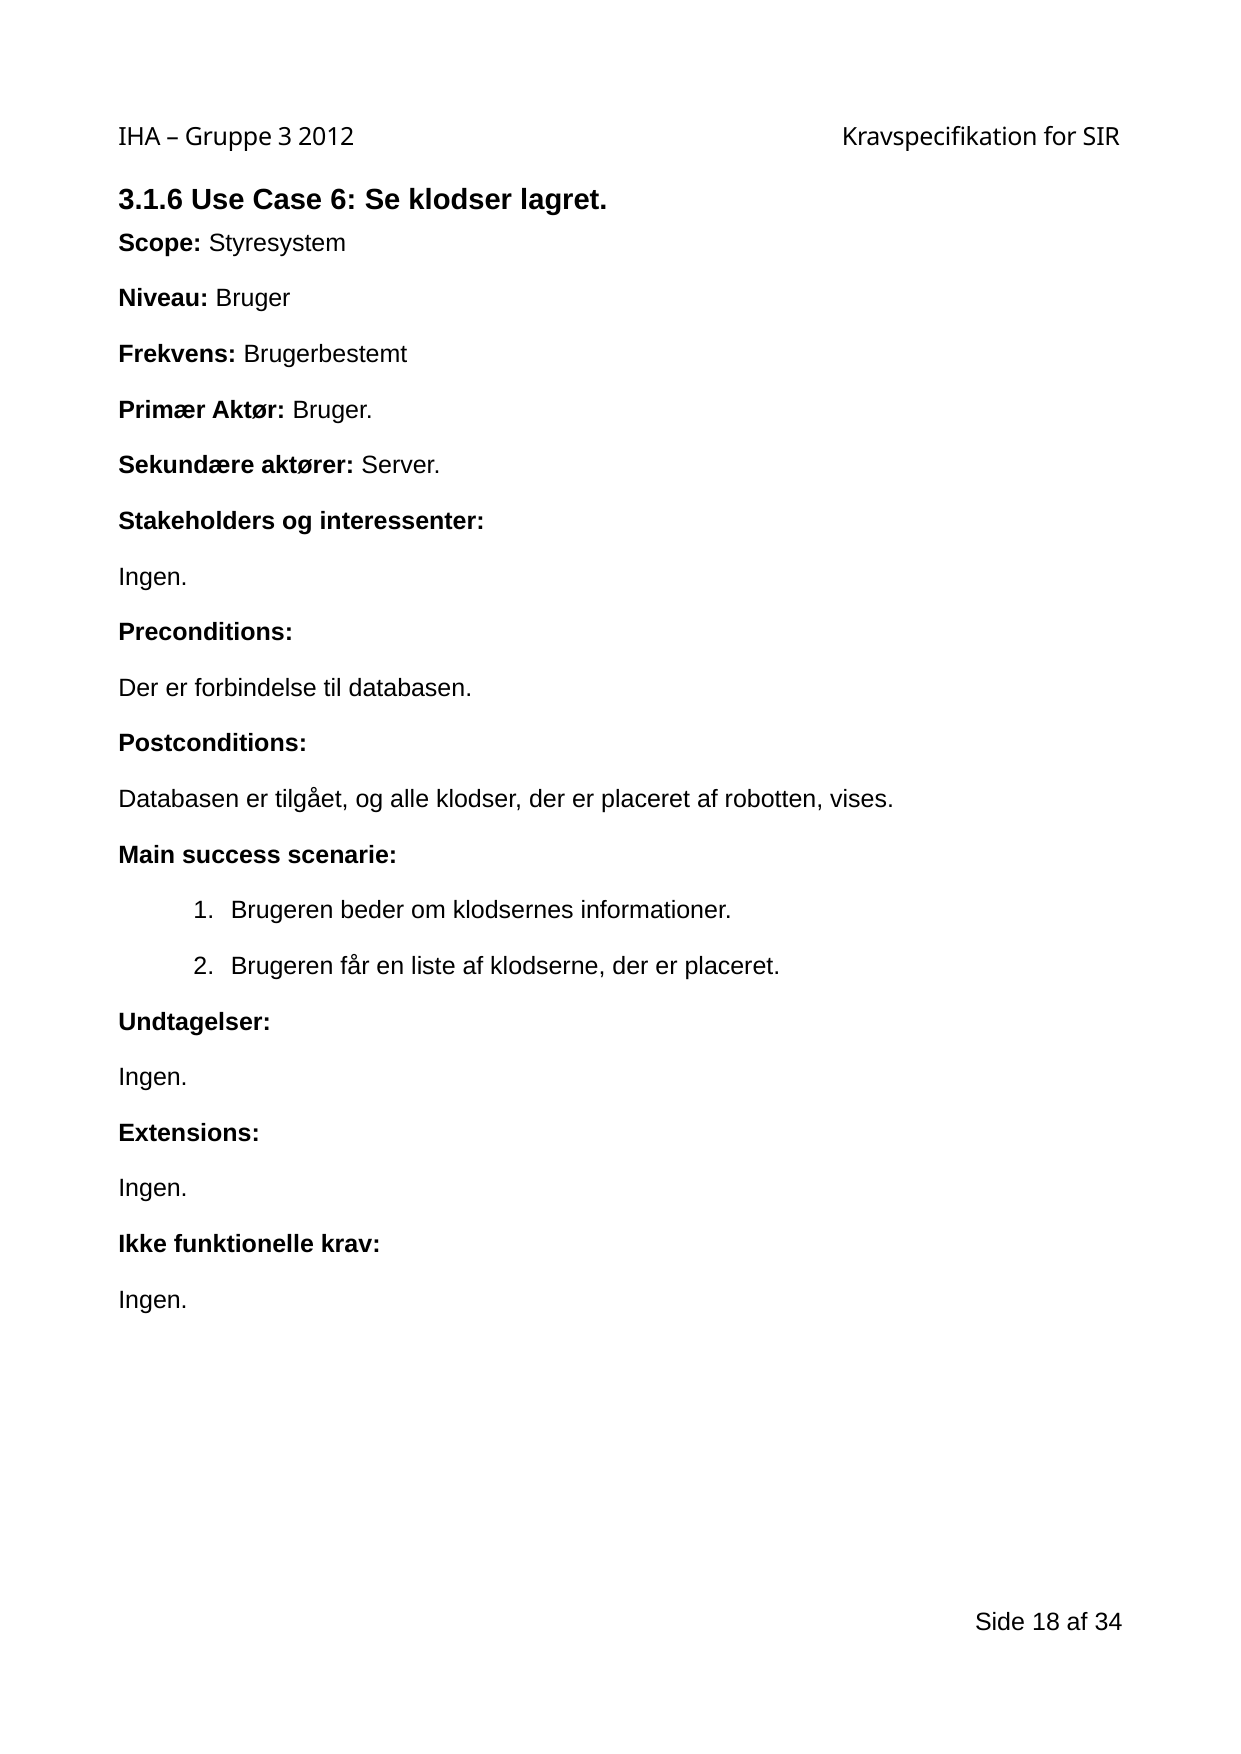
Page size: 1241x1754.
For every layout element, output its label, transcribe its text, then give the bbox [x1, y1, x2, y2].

text Postconditions: [118, 728, 1122, 757]
text Der er forbindelse til databasen. [118, 673, 1122, 701]
text Databasen er tilgået, og alle klodser, der er placeret af robotten, vises. [118, 784, 1122, 813]
text Main success scenarie: [118, 839, 1122, 868]
list Brugeren beder om klodsernes informationer. [193, 895, 1122, 924]
text Ingen. [118, 561, 1122, 590]
text Stakeholders og interessenter: [118, 506, 1122, 534]
text Ingen. [118, 1284, 1122, 1313]
text Sekundære aktører: Server. [118, 450, 1122, 479]
text Ingen. [118, 1062, 1122, 1091]
text Frekvens: Brugerbestemt [118, 339, 1122, 368]
text Ikke funktionelle krav: [118, 1229, 1122, 1258]
text Preconditions: [118, 617, 1122, 646]
text Scope: Styresystem [118, 228, 1122, 256]
list Brugeren får en liste af klodserne, der er placeret. [193, 951, 1122, 979]
text Primær Aktør: Bruger. [118, 394, 1122, 423]
text Niveau: Bruger [118, 283, 1122, 312]
text Undtagelser: [118, 1006, 1122, 1035]
subtitle 3.1.6 Use Case 6: Se klodser lagret. [118, 182, 1122, 215]
text Ingen. [118, 1173, 1122, 1202]
text Extensions: [118, 1118, 1122, 1146]
